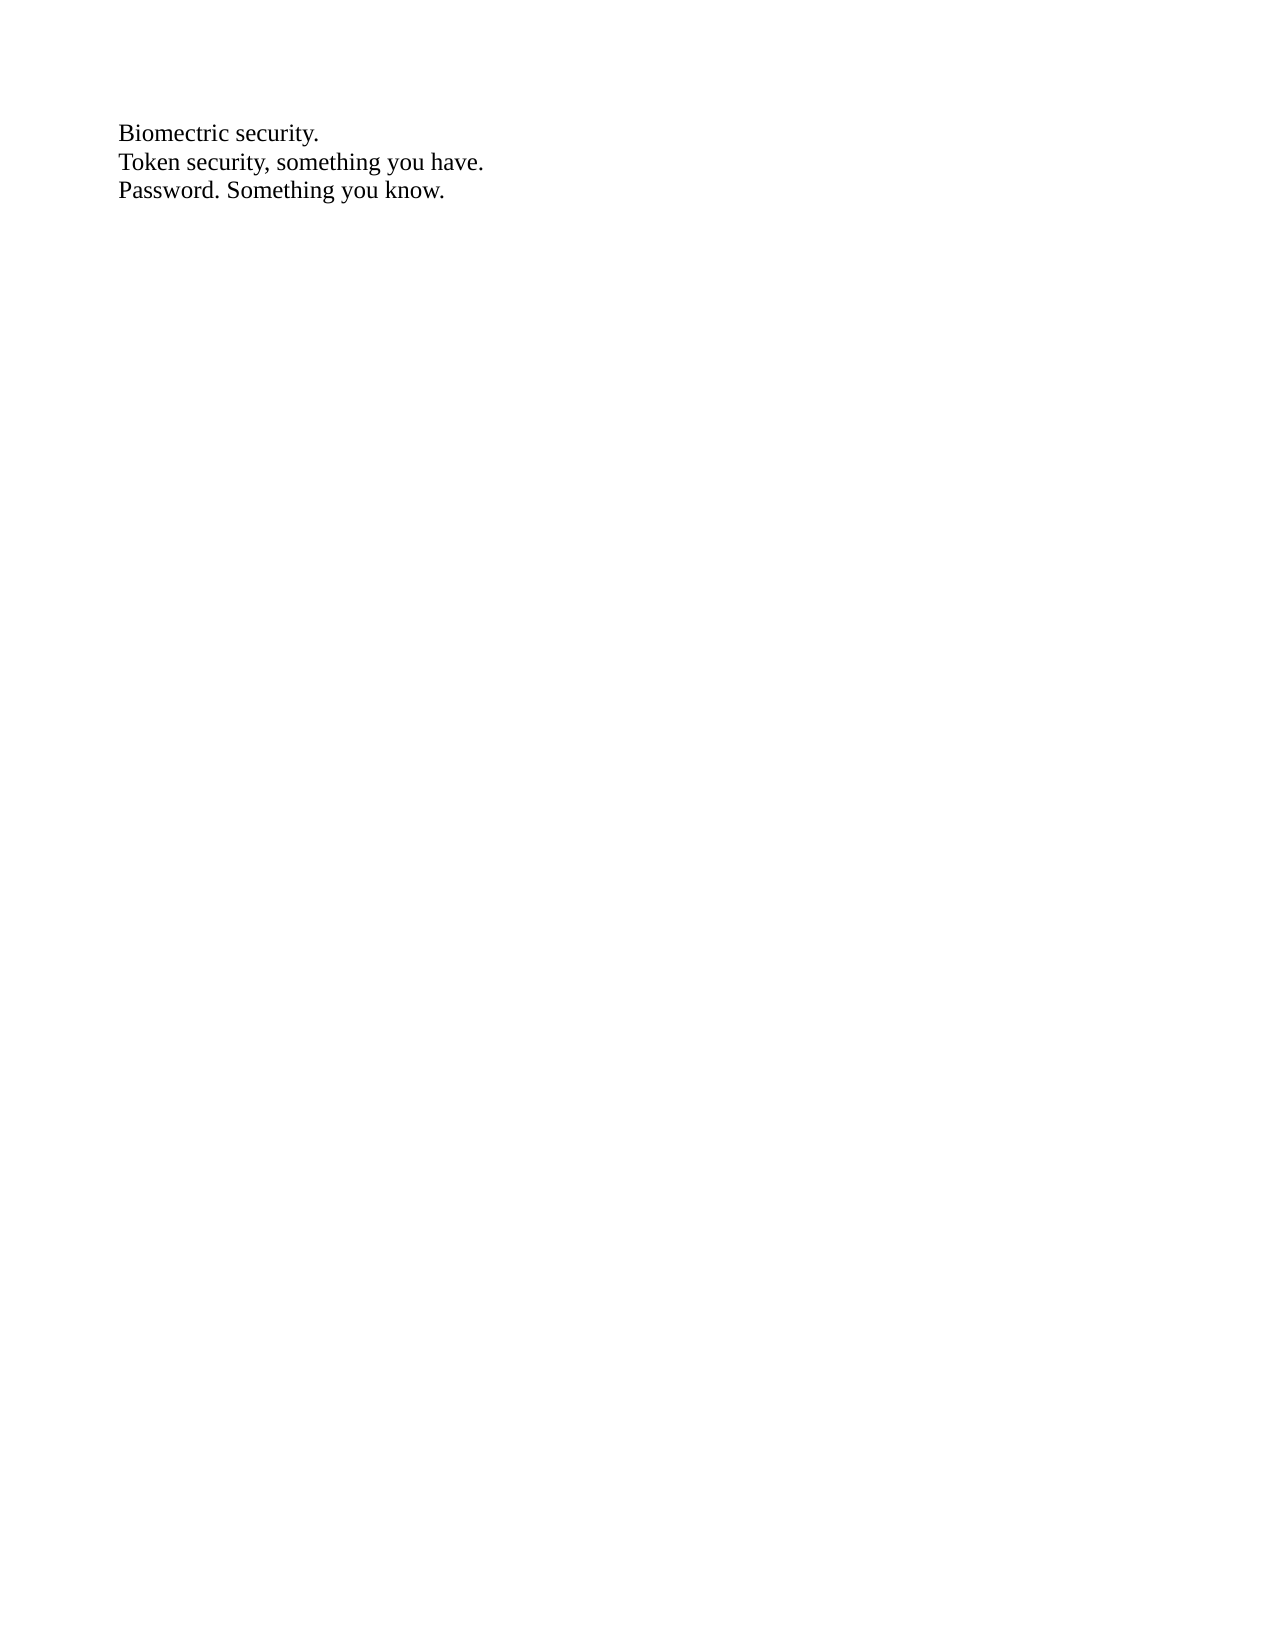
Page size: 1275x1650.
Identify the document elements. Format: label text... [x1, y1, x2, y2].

text Biomectric security. [118, 118, 1157, 147]
text Token security, something you have. [118, 147, 1157, 176]
text Password. Something you know. [118, 176, 1157, 204]
